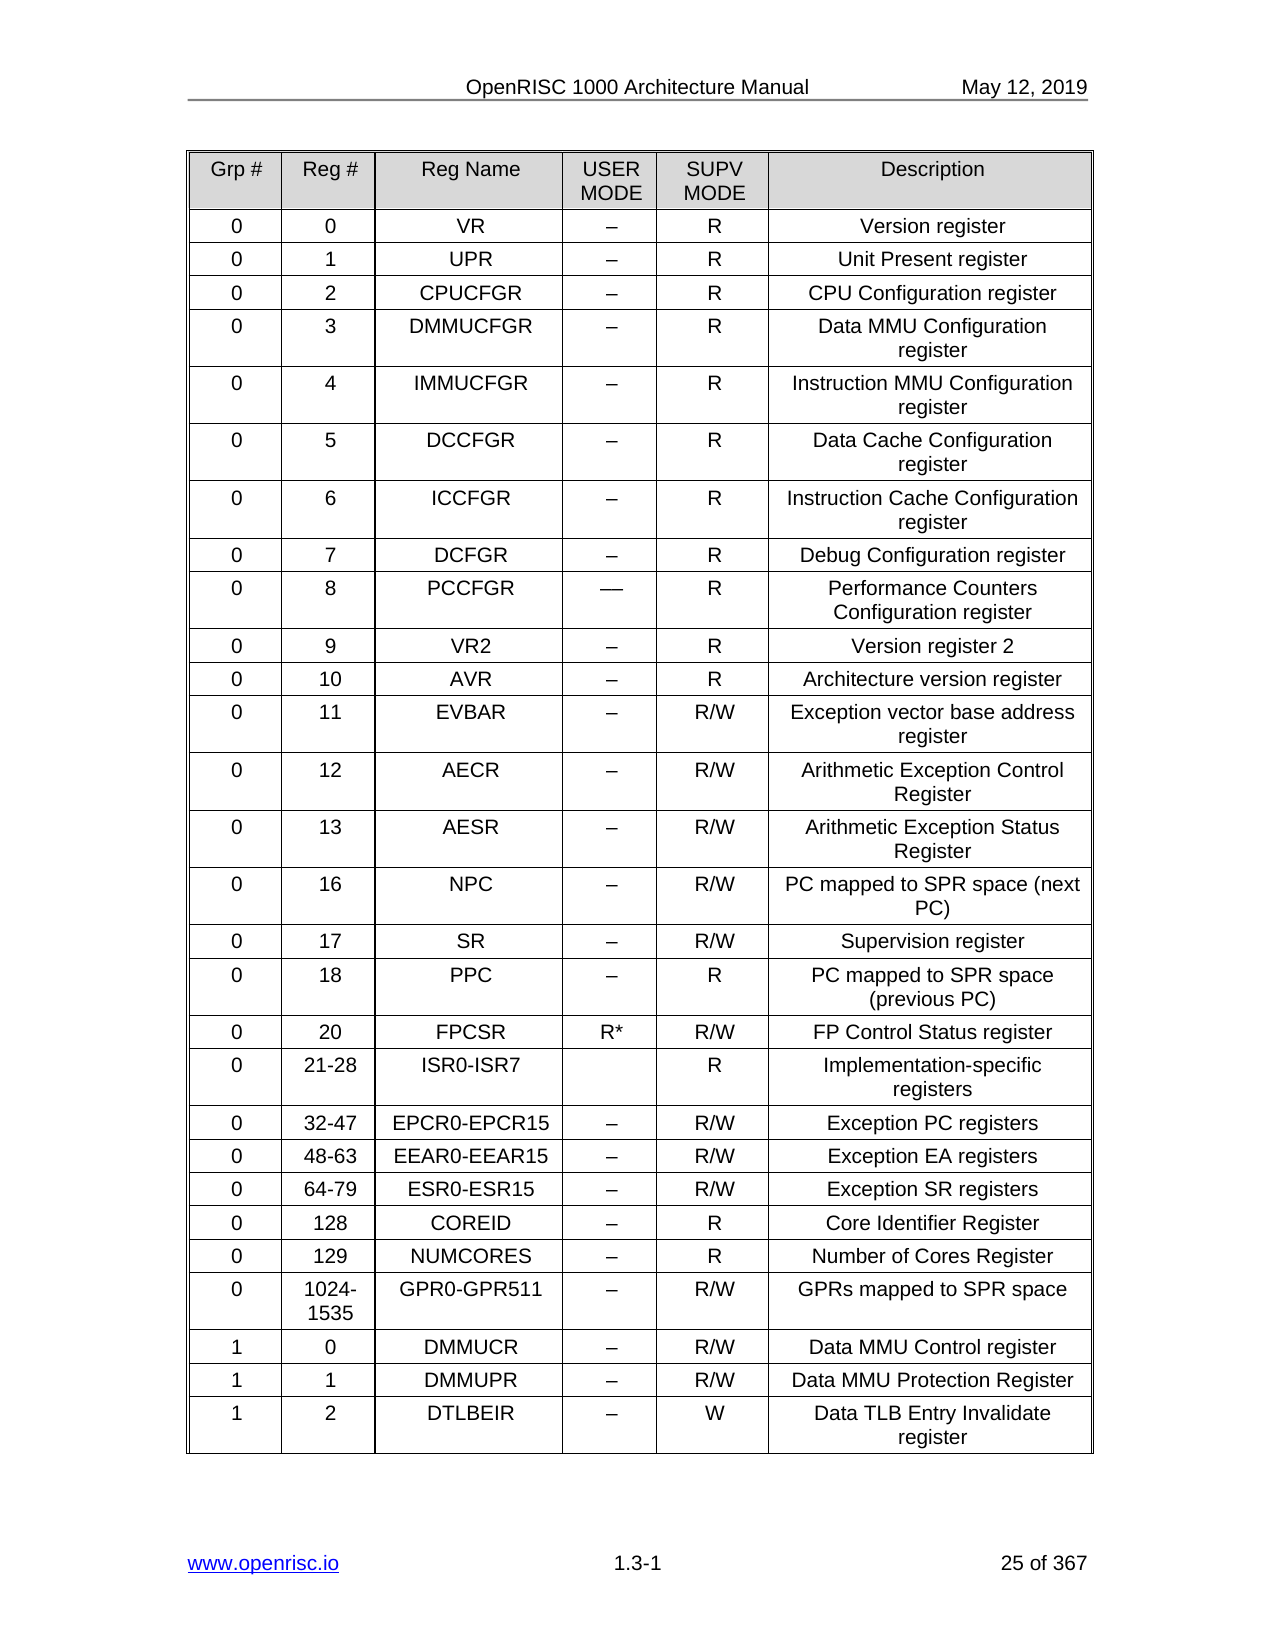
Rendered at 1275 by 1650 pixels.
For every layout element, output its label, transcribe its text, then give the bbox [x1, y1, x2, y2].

table_cell NUMCORES [376, 1240, 562, 1272]
table_cell 1024-1535 [282, 1273, 374, 1329]
table_cell Data TLB Entry Invalidate register [769, 1397, 1091, 1453]
table_cell R [657, 243, 768, 275]
table_cell – [563, 868, 656, 924]
table_cell R [657, 1240, 768, 1272]
table_cell 5 [282, 424, 374, 480]
table_cell 0 [190, 276, 281, 308]
table_cell 20 [282, 1016, 374, 1048]
table_cell R [657, 663, 768, 695]
table_cell Exception vector base address register [769, 696, 1091, 752]
table_cell 4 [282, 367, 374, 423]
table_cell 2 [282, 1397, 374, 1453]
table_header Description [769, 153, 1091, 208]
table_cell R* [563, 1016, 656, 1048]
table_cell – [563, 663, 656, 695]
table_cell R [657, 481, 768, 538]
table_cell ICCFGR [376, 481, 562, 538]
table_cell SR [376, 925, 562, 957]
table_cell EVBAR [376, 696, 562, 752]
table_cell 0 [190, 629, 281, 662]
table_cell – [563, 925, 656, 957]
table_cell 16 [282, 868, 374, 924]
table_cell 13 [282, 811, 374, 867]
table_cell – [563, 1273, 656, 1329]
table_cell FPCSR [376, 1016, 562, 1048]
table_cell ISR0-ISR7 [376, 1049, 562, 1105]
table_cell 10 [282, 663, 374, 695]
table_cell 0 [190, 696, 281, 752]
table_cell R/W [657, 1173, 768, 1205]
table_cell 128 [282, 1206, 374, 1239]
table_cell – [563, 424, 656, 480]
table_cell Version register [769, 210, 1091, 242]
table_cell R/W [657, 811, 768, 867]
table_cell 0 [190, 1049, 281, 1105]
table_cell Exception PC registers [769, 1106, 1091, 1139]
table_cell – [563, 1106, 656, 1139]
table_cell 12 [282, 753, 374, 809]
table_cell – [563, 367, 656, 423]
table_cell 0 [282, 1330, 374, 1363]
table_cell CPUCFGR [376, 276, 562, 308]
table_cell R [657, 310, 768, 366]
table_cell 0 [190, 753, 281, 809]
table_cell R/W [657, 1016, 768, 1048]
table_cell 0 [190, 572, 281, 628]
table_cell 0 [190, 539, 281, 571]
table_cell – [563, 1173, 656, 1205]
table_cell R [657, 1049, 768, 1105]
table_cell Arithmetic Exception Control Register [769, 753, 1091, 809]
table_cell – [563, 1240, 656, 1272]
table_cell DMMUCFGR [376, 310, 562, 366]
table_cell 0 [190, 367, 281, 423]
table_cell 1 [190, 1330, 281, 1363]
table_cell Exception SR registers [769, 1173, 1091, 1205]
table_cell 0 [190, 1206, 281, 1239]
table_cell 0 [190, 811, 281, 867]
table_cell R [657, 210, 768, 242]
table_cell – [563, 1330, 656, 1363]
table_cell DMMUCR [376, 1330, 562, 1363]
table_cell Performance Counters Configuration register [769, 572, 1091, 628]
table_cell 0 [190, 1106, 281, 1139]
table_cell 17 [282, 925, 374, 957]
table_cell – [563, 310, 656, 366]
table_cell 18 [282, 959, 374, 1015]
table_cell 0 [282, 210, 374, 242]
table_cell – [563, 696, 656, 752]
table_cell AVR [376, 663, 562, 695]
table_cell R/W [657, 1364, 768, 1396]
table_cell – [563, 276, 656, 308]
table_cell DCCFGR [376, 424, 562, 480]
table_cell Number of Cores Register [769, 1240, 1091, 1272]
table_cell – [563, 753, 656, 809]
table_cell Arithmetic Exception Status Register [769, 811, 1091, 867]
table_cell VR2 [376, 629, 562, 662]
table_cell 1 [190, 1364, 281, 1396]
table_cell DTLBEIR [376, 1397, 562, 1453]
table_cell W [657, 1397, 768, 1453]
table_cell R/W [657, 1273, 768, 1329]
table_cell 0 [190, 481, 281, 538]
table_cell CPU Configuration register [769, 276, 1091, 308]
table_cell 6 [282, 481, 374, 538]
table_cell 0 [190, 925, 281, 957]
table_cell COREID [376, 1206, 562, 1239]
table_cell 3 [282, 310, 374, 366]
table_cell Data MMU Protection Register [769, 1364, 1091, 1396]
table_cell IMMUCFGR [376, 367, 562, 423]
table_cell – [563, 210, 656, 242]
table_cell Instruction Cache Configuration register [769, 481, 1091, 538]
table_cell 0 [190, 424, 281, 480]
table_cell 129 [282, 1240, 374, 1272]
table_cell – [563, 481, 656, 538]
table_cell Supervision register [769, 925, 1091, 957]
table_cell R/W [657, 1330, 768, 1363]
table_cell Exception EA registers [769, 1140, 1091, 1172]
table_cell Architecture version register [769, 663, 1091, 695]
table_cell – [563, 1364, 656, 1396]
table_cell – [563, 811, 656, 867]
table_cell FP Control Status register [769, 1016, 1091, 1048]
table_cell NPC [376, 868, 562, 924]
table_cell R [657, 367, 768, 423]
table_header SUPV MODE [657, 153, 768, 208]
table_cell R [657, 539, 768, 571]
table_cell DCFGR [376, 539, 562, 571]
table_cell Core Identifier Register [769, 1206, 1091, 1239]
table_cell 0 [190, 1140, 281, 1172]
table_cell 0 [190, 210, 281, 242]
table_cell [563, 1049, 656, 1105]
table_cell 0 [190, 310, 281, 366]
table_cell Version register 2 [769, 629, 1091, 662]
table_cell AECR [376, 753, 562, 809]
table_cell 0 [190, 1016, 281, 1048]
table_cell 0 [190, 1173, 281, 1205]
table_cell – [563, 629, 656, 662]
table_cell R [657, 629, 768, 662]
table_cell UPR [376, 243, 562, 275]
table_cell 48-63 [282, 1140, 374, 1172]
table_cell 2 [282, 276, 374, 308]
table_cell EPCR0-EPCR15 [376, 1106, 562, 1139]
table_cell –– [563, 572, 656, 628]
table_cell Data MMU Control register [769, 1330, 1091, 1363]
table_cell PPC [376, 959, 562, 1015]
table_cell PC mapped to SPR space (previous PC) [769, 959, 1091, 1015]
table_cell 0 [190, 1240, 281, 1272]
table_cell 1 [282, 1364, 374, 1396]
table_cell R [657, 572, 768, 628]
table_cell 0 [190, 1273, 281, 1329]
table_cell 64-79 [282, 1173, 374, 1205]
table_cell VR [376, 210, 562, 242]
table_cell 0 [190, 868, 281, 924]
table_cell AESR [376, 811, 562, 867]
table_cell – [563, 1397, 656, 1453]
table_cell 9 [282, 629, 374, 662]
table_cell R/W [657, 925, 768, 957]
table_cell GPRs mapped to SPR space [769, 1273, 1091, 1329]
table_cell Instruction MMU Configuration register [769, 367, 1091, 423]
table_cell R/W [657, 753, 768, 809]
table_cell 0 [190, 243, 281, 275]
table_header USER MODE [563, 153, 656, 208]
table_cell GPR0-GPR511 [376, 1273, 562, 1329]
table_cell – [563, 1140, 656, 1172]
table_cell R [657, 276, 768, 308]
table_header Grp # [190, 153, 281, 208]
table_cell 7 [282, 539, 374, 571]
table_cell Debug Configuration register [769, 539, 1091, 571]
table_cell – [563, 1206, 656, 1239]
table_cell R [657, 1206, 768, 1239]
table_cell DMMUPR [376, 1364, 562, 1396]
table_cell ESR0-ESR15 [376, 1173, 562, 1205]
table_cell Unit Present register [769, 243, 1091, 275]
table_cell R/W [657, 1106, 768, 1139]
table_cell – [563, 539, 656, 571]
table_cell R/W [657, 696, 768, 752]
table_cell 8 [282, 572, 374, 628]
table_cell 0 [190, 663, 281, 695]
table_cell 21-28 [282, 1049, 374, 1105]
table_cell R [657, 959, 768, 1015]
table_cell R/W [657, 1140, 768, 1172]
table_cell 11 [282, 696, 374, 752]
table_header Reg # [282, 153, 374, 208]
table_cell R [657, 424, 768, 480]
table_header Reg Name [376, 153, 562, 208]
table_cell R/W [657, 868, 768, 924]
table_cell Data MMU Configuration register [769, 310, 1091, 366]
table_cell Implementation-specific registers [769, 1049, 1091, 1105]
table_cell PC mapped to SPR space (next PC) [769, 868, 1091, 924]
table_cell 1 [282, 243, 374, 275]
table_cell – [563, 243, 656, 275]
table_cell 32-47 [282, 1106, 374, 1139]
table_cell PCCFGR [376, 572, 562, 628]
table_cell – [563, 959, 656, 1015]
table_cell EEAR0-EEAR15 [376, 1140, 562, 1172]
table_cell 0 [190, 959, 281, 1015]
table_cell 1 [190, 1397, 281, 1453]
table_cell Data Cache Configuration register [769, 424, 1091, 480]
